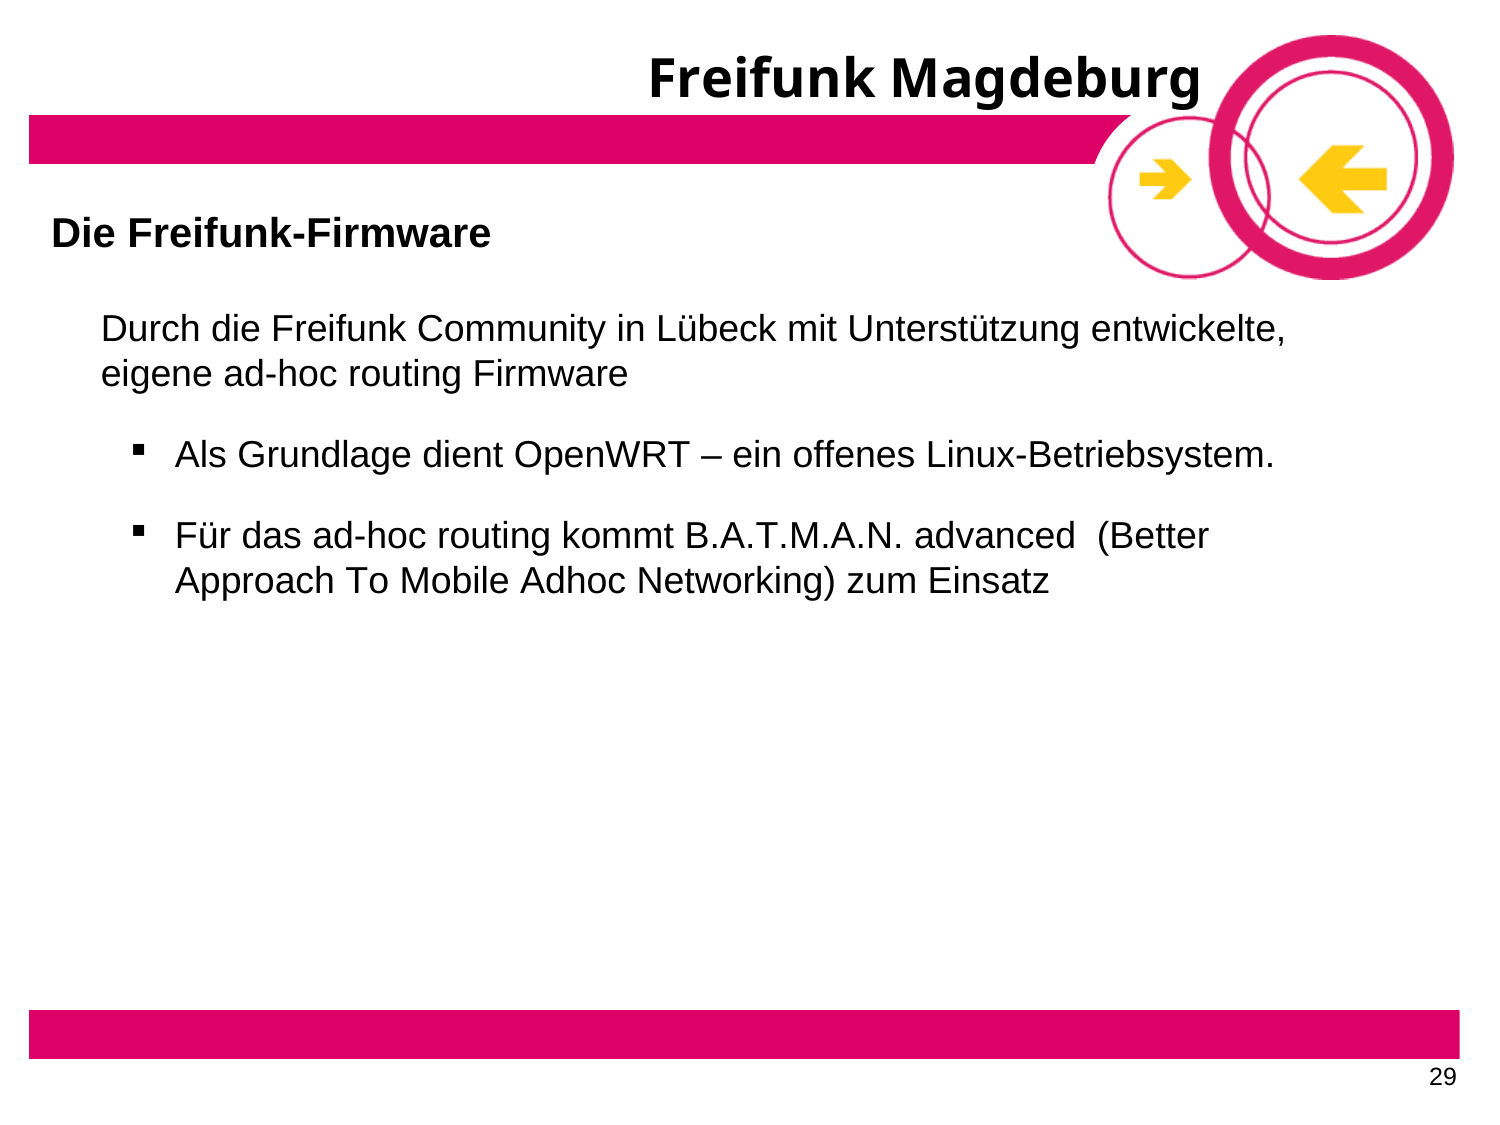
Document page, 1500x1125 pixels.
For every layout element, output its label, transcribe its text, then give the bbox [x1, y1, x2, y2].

picture [1107, 35, 1454, 280]
text_box Durch die Freifunk Community in Lübeck mit Unterstützung entwickelte, eigene ad-hoc routing Firmware Als Grundlage dient OpenWRT – ein offenes Linux-Betriebsystem. Für das ad-hoc routing kommt B.A.T.M.A.N. advanced (Better Approach To Mobile Adhoc Networking) zum Einsatz [100, 304, 1330, 942]
text_box Die Freifunk-Firmware [51, 206, 1044, 286]
